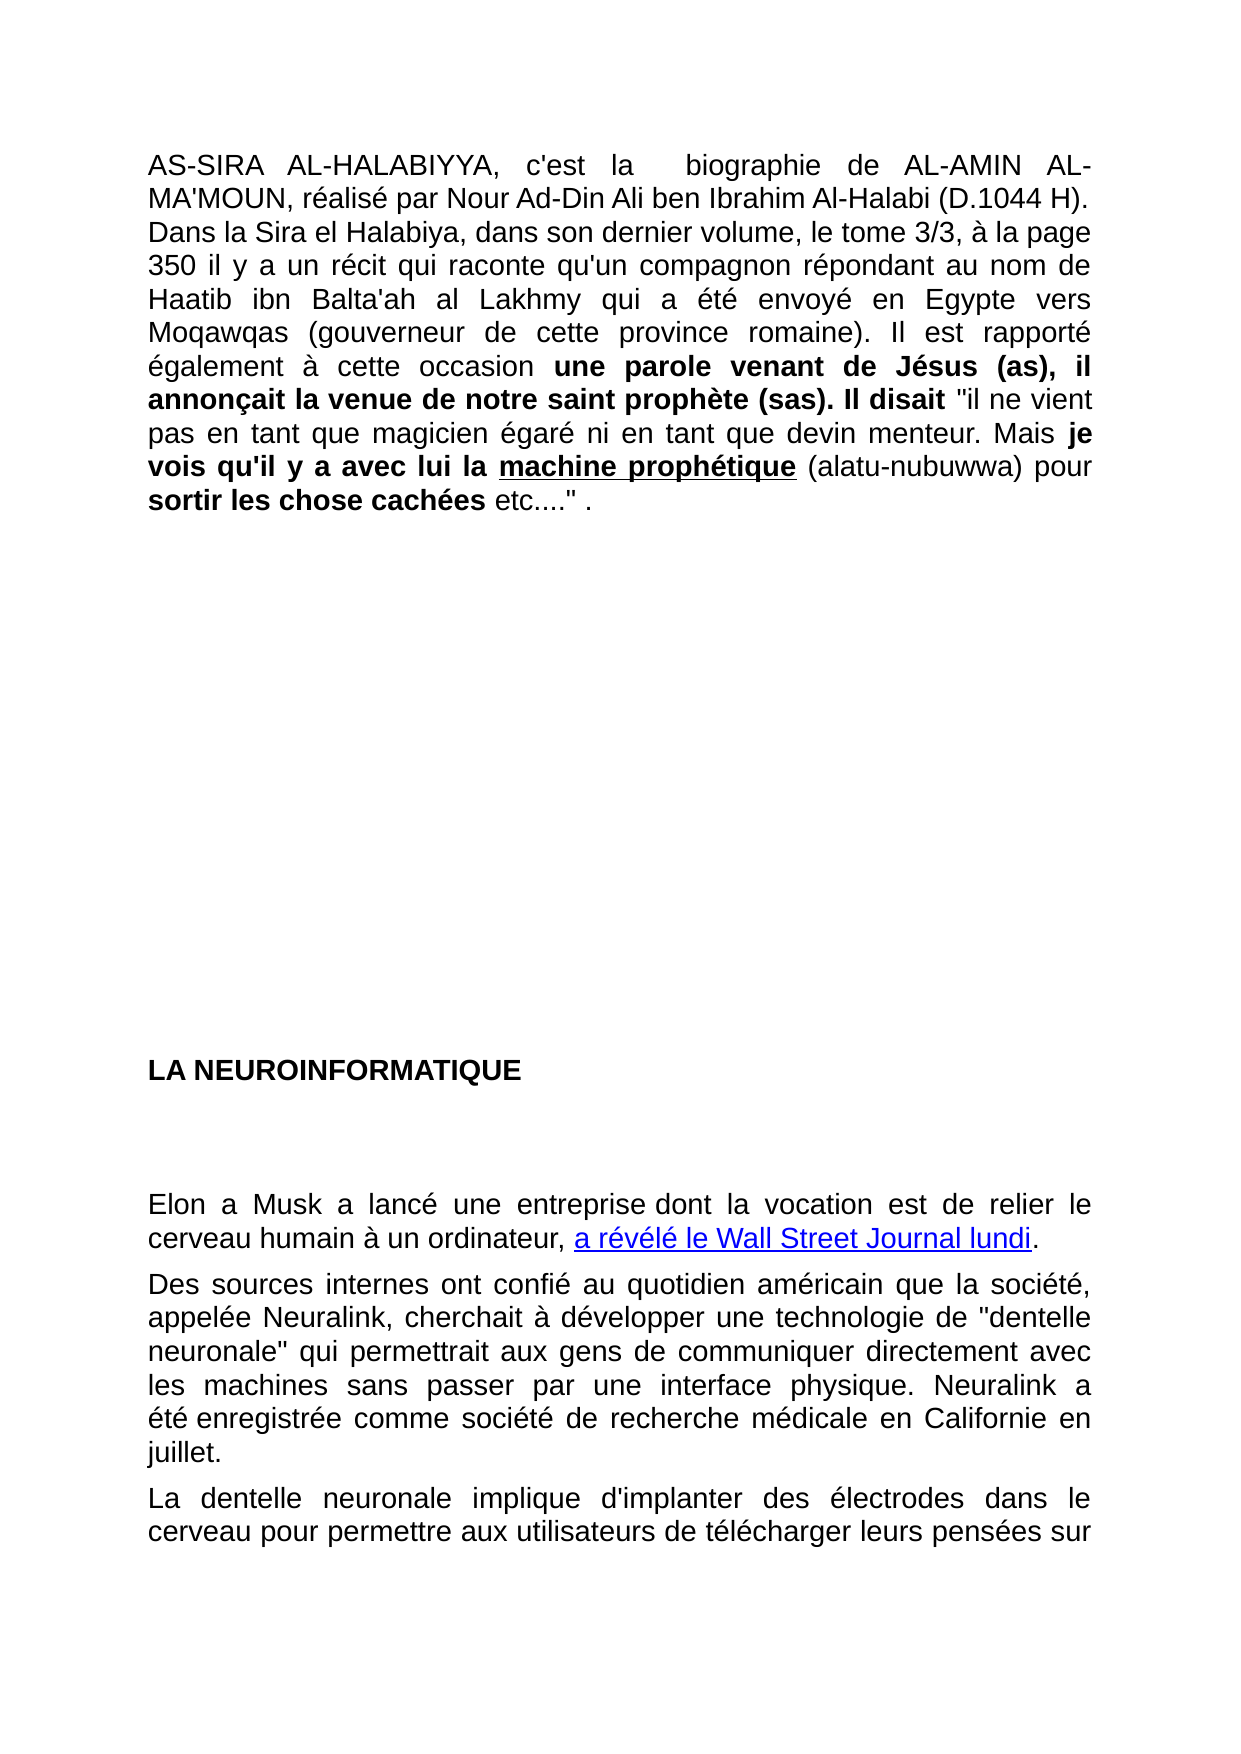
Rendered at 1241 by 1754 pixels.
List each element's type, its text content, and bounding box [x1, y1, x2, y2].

text AS-SIRA AL-HALABIYYA, c'est la biographie de AL-AMIN AL-MA'MOUN, réalisé par Nour Ad-Din Ali ben Ibrahim Al-Halabi (D.1044 H). [148, 148, 1093, 215]
text Dans la Sira el Halabiya, dans son dernier volume, le tome 3/3, à la page 350 il y a un récit qui raconte qu'un compagnon répondant au nom de Haatib ibn Balta'ah al Lakhmy qui a été envoyé en Egypte vers Moqawqas (gouverneur de cette province romaine). Il est rapporté également à cette occasion une parole venant de Jésus (as), il annonçait la venue de notre saint prophète (sas). Il disait "il ne vient pas en tant que magicien égaré ni en tant que devin menteur. Mais je vois qu'il y a avec lui la machine prophétique (alatu-nubuwwa) pour sortir les chose cachées etc...." . [148, 215, 1093, 517]
text La dentelle neuronale implique d'implanter des électrodes dans le cerveau pour permettre aux utilisateurs de télécharger leurs pensées sur [148, 1481, 1093, 1548]
text LA NEUROINFORMATIQUE [148, 1053, 1093, 1087]
text Elon a Musk a lancé une entreprise dont la vocation est de relier le cerveau humain à un ordinateur, a révélé le Wall Street Journal lundi. [148, 1187, 1093, 1254]
text Des sources internes ont confié au quotidien américain que la société, appelée Neuralink, cherchait à développer une technologie de "dentelle neuronale" qui permettrait aux gens de communiquer directement avec les machines sans passer par une interface physique. Neuralink a été enregistrée comme société de recherche médicale en Californie en juillet. [148, 1267, 1093, 1468]
